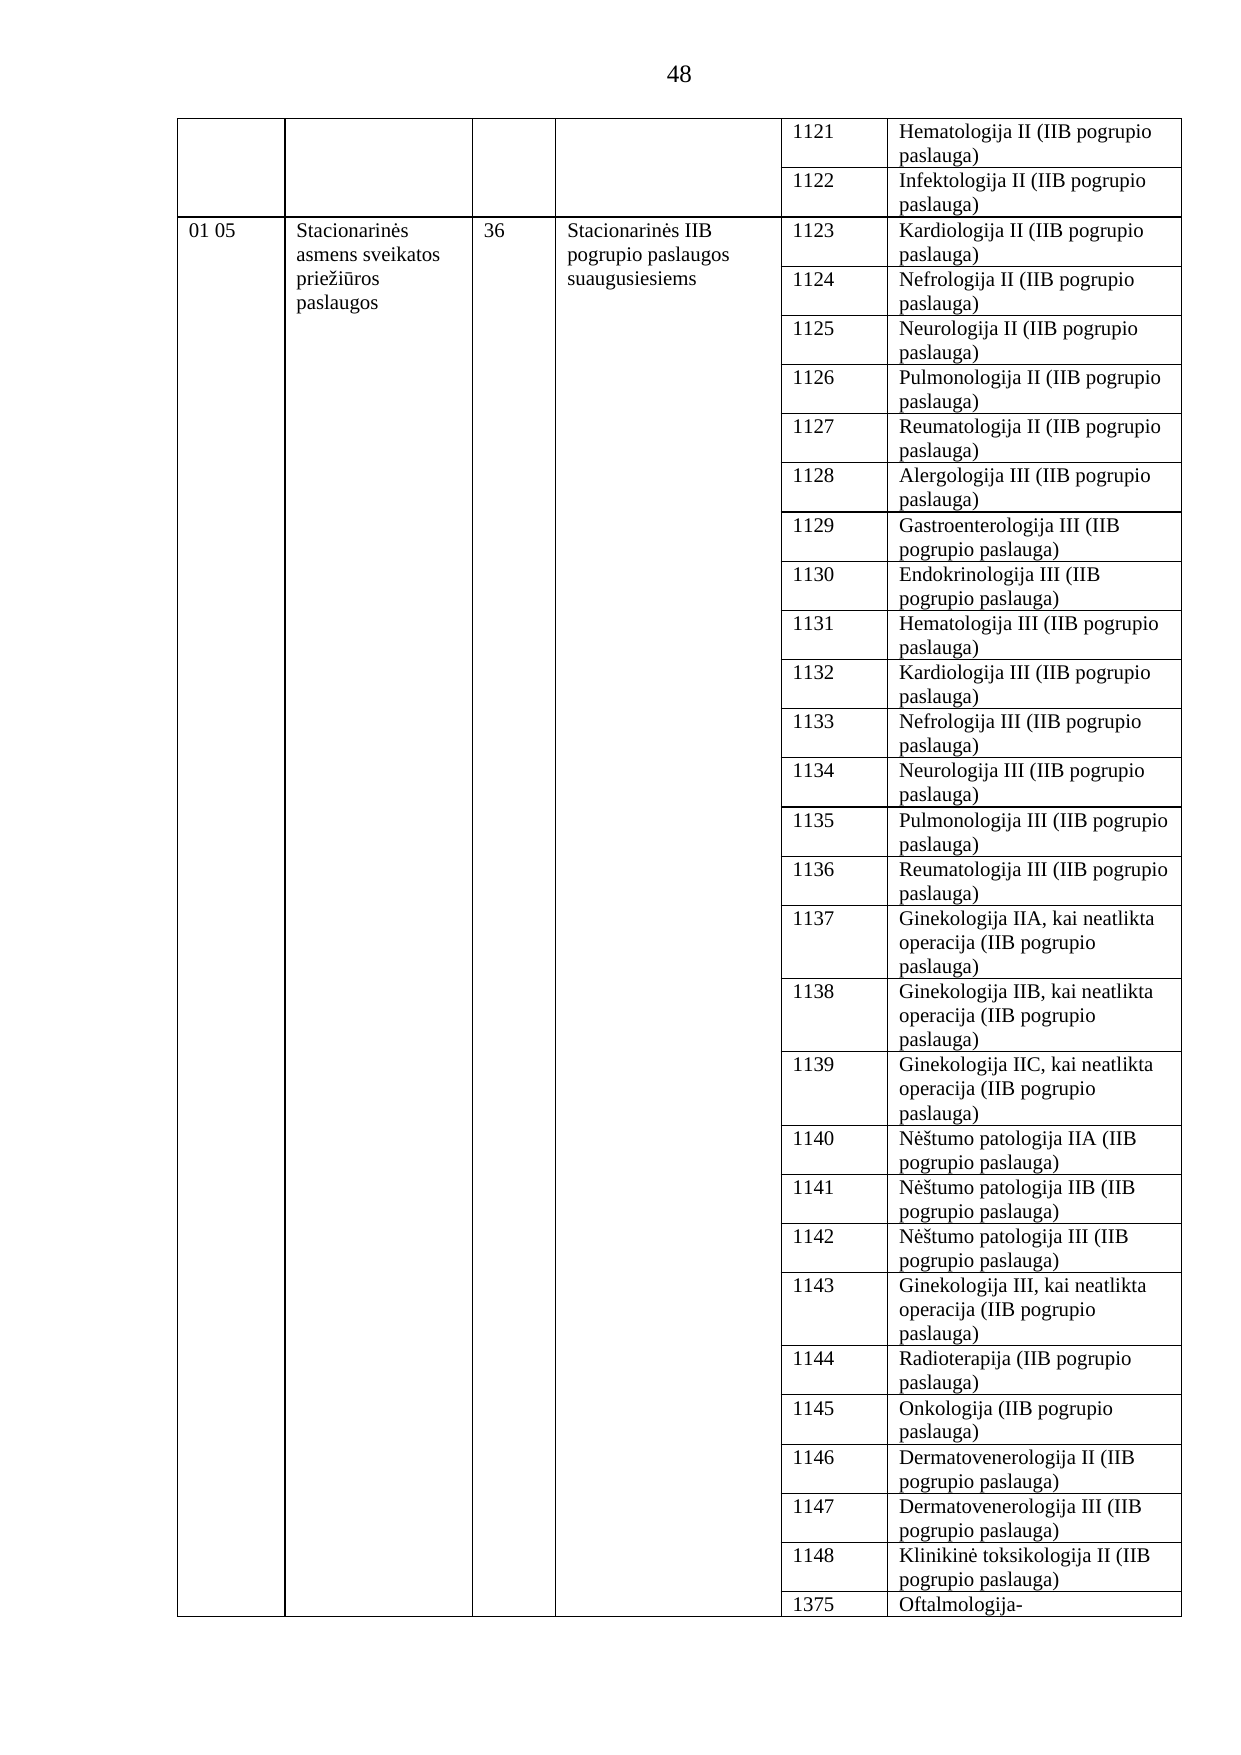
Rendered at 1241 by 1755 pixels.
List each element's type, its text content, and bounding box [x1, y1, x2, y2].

table_cell [473, 119, 555, 216]
table_cell Radioterapija (IIB pogrupio paslauga) [888, 1346, 1181, 1394]
table_cell Infektologija II (IIB pogrupio paslauga) [888, 168, 1181, 216]
table_cell 1148 [782, 1543, 887, 1591]
table_cell 36 [473, 218, 555, 1616]
table_cell [556, 119, 781, 216]
table_cell 1130 [782, 562, 887, 610]
table_cell Oftalmologija- [888, 1592, 1181, 1616]
table_cell Stacionarinės asmens sveikatos priežiūros paslaugos [286, 218, 472, 1616]
table_cell Neurologija II (IIB pogrupio paslauga) [888, 316, 1181, 364]
table_cell Onkologija (IIB pogrupio paslauga) [888, 1395, 1181, 1443]
table_cell 1127 [782, 414, 887, 462]
table_cell Kardiologija II (IIB pogrupio paslauga) [888, 218, 1181, 266]
table_cell 1126 [782, 365, 887, 413]
table_cell 1128 [782, 463, 887, 511]
table_cell Klinikinė toksikologija II (IIB pogrupio paslauga) [888, 1543, 1181, 1591]
table_cell Ginekologija IIA, kai neatlikta operacija (IIB pogrupio paslauga) [888, 906, 1181, 978]
table_cell Ginekologija III, kai neatlikta operacija (IIB pogrupio paslauga) [888, 1273, 1181, 1345]
table_cell 1134 [782, 758, 887, 806]
table_cell 1139 [782, 1052, 887, 1124]
table_cell Endokrinologija III (IIB pogrupio paslauga) [888, 562, 1181, 610]
table_cell 01 05 [178, 218, 284, 1616]
table_cell Gastroenterologija III (IIB pogrupio paslauga) [888, 513, 1181, 561]
table_cell 1142 [782, 1224, 887, 1272]
table_cell Dermatovenerologija III (IIB pogrupio paslauga) [888, 1494, 1181, 1542]
table_cell Hematologija III (IIB pogrupio paslauga) [888, 611, 1181, 659]
table_cell 1135 [782, 808, 887, 856]
table_cell 1146 [782, 1445, 887, 1493]
table_cell Reumatologija III (IIB pogrupio paslauga) [888, 857, 1181, 905]
table_cell 1138 [782, 979, 887, 1051]
table_cell 1147 [782, 1494, 887, 1542]
table_cell Reumatologija II (IIB pogrupio paslauga) [888, 414, 1181, 462]
table_cell Ginekologija IIB, kai neatlikta operacija (IIB pogrupio paslauga) [888, 979, 1181, 1051]
table_cell 1375 [782, 1592, 887, 1616]
table_cell Ginekologija IIC, kai neatlikta operacija (IIB pogrupio paslauga) [888, 1052, 1181, 1124]
table_cell Nėštumo patologija IIA (IIB pogrupio paslauga) [888, 1126, 1181, 1174]
table_cell 1133 [782, 709, 887, 757]
table_cell 1141 [782, 1175, 887, 1223]
table_cell Dermatovenerologija II (IIB pogrupio paslauga) [888, 1445, 1181, 1493]
table_cell Stacionarinės IIB pogrupio paslaugos suaugusiesiems [556, 218, 781, 1616]
table_cell 1121 [782, 119, 887, 167]
table_cell 1143 [782, 1273, 887, 1345]
table_cell Nefrologija III (IIB pogrupio paslauga) [888, 709, 1181, 757]
table_cell Hematologija II (IIB pogrupio paslauga) [888, 119, 1181, 167]
table_cell 1137 [782, 906, 887, 978]
table_cell 1122 [782, 168, 887, 216]
table_cell [286, 119, 472, 216]
table_cell 1129 [782, 513, 887, 561]
table_cell 1123 [782, 218, 887, 266]
table_cell Nėštumo patologija III (IIB pogrupio paslauga) [888, 1224, 1181, 1272]
table_cell 1136 [782, 857, 887, 905]
table_cell 1132 [782, 660, 887, 708]
table_cell 1144 [782, 1346, 887, 1394]
table_cell 1125 [782, 316, 887, 364]
table_cell 1131 [782, 611, 887, 659]
table_cell 1124 [782, 267, 887, 315]
table_cell Pulmonologija II (IIB pogrupio paslauga) [888, 365, 1181, 413]
table_cell [178, 119, 284, 216]
table_cell Kardiologija III (IIB pogrupio paslauga) [888, 660, 1181, 708]
table_cell 1140 [782, 1126, 887, 1174]
table_cell 1145 [782, 1395, 887, 1443]
table_cell Nefrologija II (IIB pogrupio paslauga) [888, 267, 1181, 315]
table_cell Pulmonologija III (IIB pogrupio paslauga) [888, 808, 1181, 856]
table_cell Alergologija III (IIB pogrupio paslauga) [888, 463, 1181, 511]
table_cell Neurologija III (IIB pogrupio paslauga) [888, 758, 1181, 806]
table_cell Nėštumo patologija IIB (IIB pogrupio paslauga) [888, 1175, 1181, 1223]
